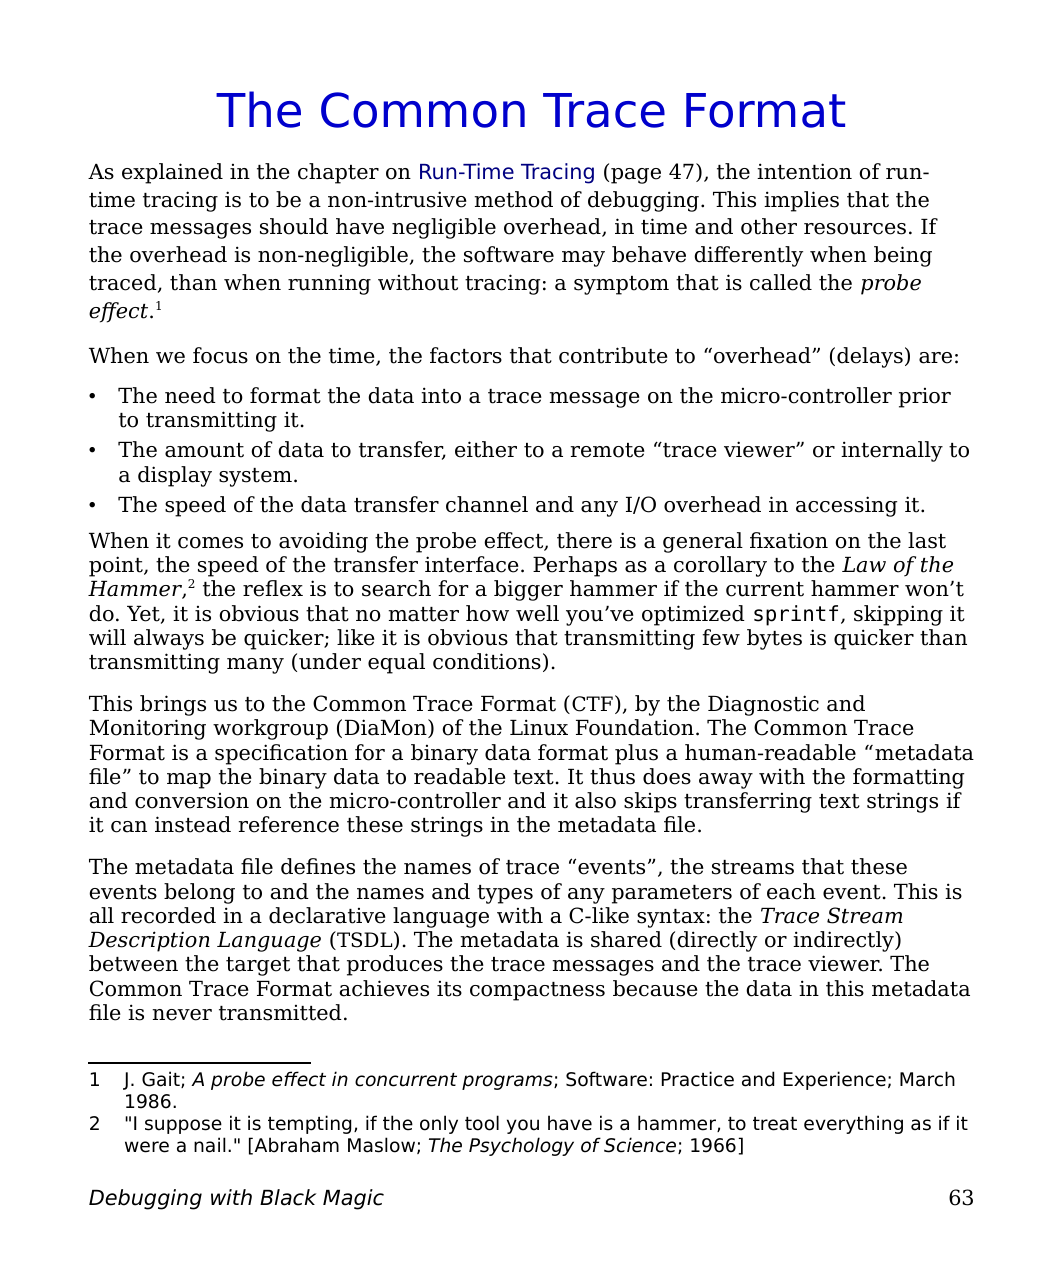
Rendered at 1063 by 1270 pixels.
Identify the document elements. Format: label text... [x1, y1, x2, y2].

text The metadata file defines the names of trace “events”, the streams that these events belong to and the names and types of any parameters of each event. This is all recorded in a declarative language with a C-like syntax: the Trace Stream Description Language (TSDL). The metadata is shared (directly or indirectly) between the target that produces the trace messages and the trace viewer. The Common Trace Format achieves its compactness because the data in this metadata file is never transmitted. [88, 855, 974, 1025]
list The speed of the data transfer channel and any I/O overhead in accessing it. [88, 493, 974, 517]
text This brings us to the Common Trace Format (CTF), by the Diagnostic and Monitoring workgroup (DiaMon) of the Linux Foundation. The Common Trace Format is a specification for a binary data format plus a human-readable “metadata file” to map the binary data to readable text. It thus does away with the formatting and conversion on the micro-controller and it also skips transferring text strings if it can instead reference these strings in the metadata file. [88, 692, 974, 838]
text J. Gait; A probe effect in concurrent programs; Software: Practice and Experience; March 1986. [88, 1069, 974, 1113]
text When it comes to avoiding the probe effect, there is a general fixation on the last point, the speed of the transfer interface. Perhaps as a corollary to the Law of the Hammer, the reflex is to search for a bigger hammer if the current hammer won’t do. Yet, it is obvious that no matter how well you’ve optimized sprintf, skipping it will always be quicker; like it is obvious that transmitting few bytes is quicker than transmitting many (under equal conditions). [88, 529, 974, 674]
subtitle The Common Trace Format [88, 84, 974, 138]
text When we focus on the time, the factors that contribute to “overhead” (delays) are: [88, 344, 974, 369]
list The need to format the data into a trace message on the micro-controller prior to transmitting it. [88, 384, 974, 432]
text As explained in the chapter on Run-Time Tracing (page 46), the intention of run-time tracing is to be a non-intrusive method of debugging. This implies that the trace messages should have negligible overhead, in time and other resources. If the overhead is non-negligible, the software may behave differently when being traced, than when running without tracing: a symptom that is called the probe effect. [88, 160, 974, 323]
text "I suppose it is tempting, if the only tool you have is a hammer, to treat everything as if it were a nail." [Abraham Maslow; The Psychology of Science; 1966] [88, 1113, 974, 1157]
list The amount of data to transfer, either to a remote “trace viewer” or internally to a display system. [88, 438, 974, 487]
